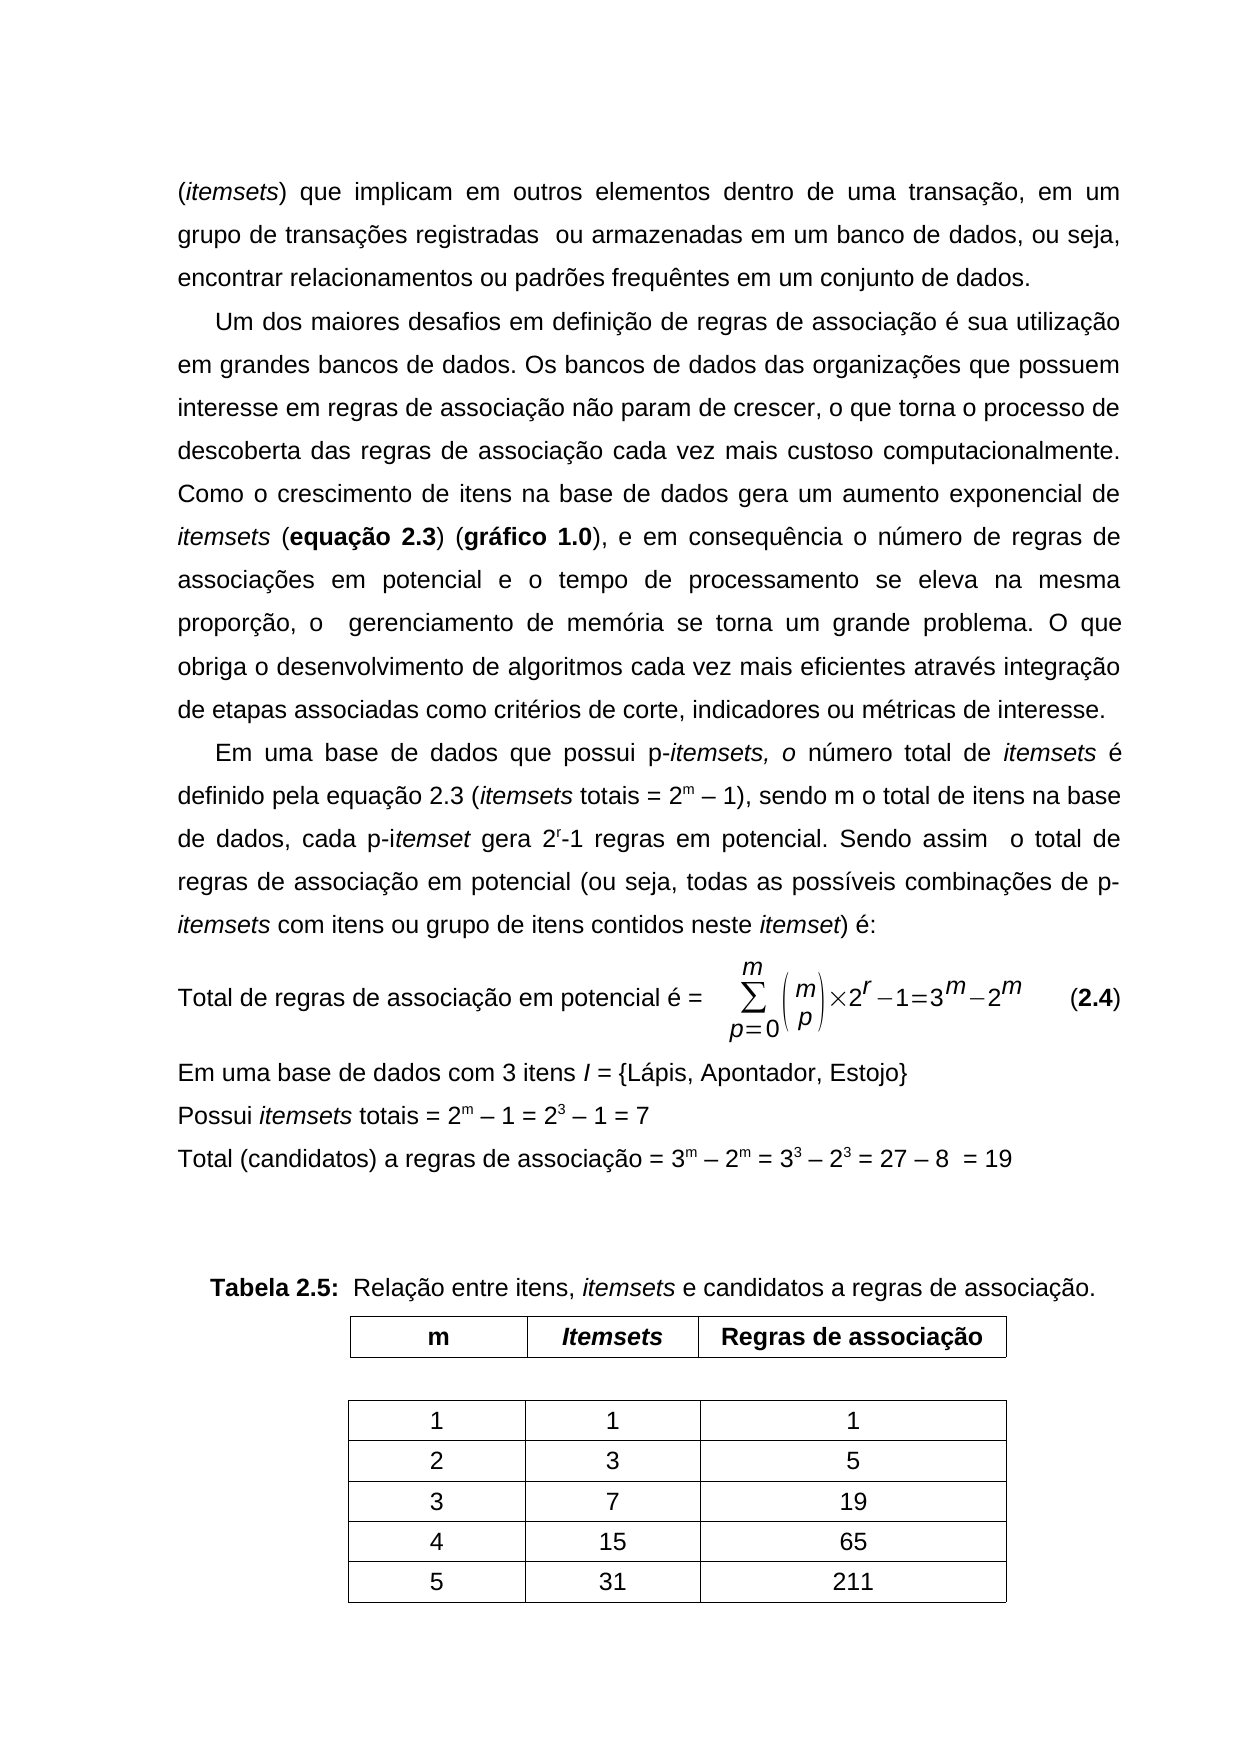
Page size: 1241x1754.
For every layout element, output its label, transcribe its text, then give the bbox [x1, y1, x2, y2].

table_cell 19 [701, 1482, 1006, 1521]
table_header m [351, 1317, 527, 1357]
text Tabela 2.5: Relação entre itens, itemsets e candidatos a regras de associação. [177, 1273, 1122, 1302]
table_cell 31 [526, 1562, 700, 1602]
table_cell 7 [526, 1482, 700, 1521]
table_cell 5 [701, 1441, 1006, 1481]
table_header 1 [349, 1401, 525, 1440]
table_cell 4 [349, 1522, 525, 1561]
text Em uma base de dados com 3 itens I = {Lápis, Apontador, Estojo} [177, 1058, 1122, 1086]
table_header 1 [526, 1401, 700, 1440]
table_cell 65 [701, 1522, 1006, 1561]
table_header Itemsets [528, 1317, 698, 1357]
table_header Regras de associação [699, 1317, 1006, 1357]
table_cell 3 [349, 1482, 525, 1521]
table_cell 15 [526, 1522, 700, 1561]
text Um dos maiores desafios em definição de regras de associação é sua utilização em grandes bancos de dados. Os bancos de dados das organizações que possuem interesse em regras de associação não param de crescer, o que torna o processo de descoberta das regras de associação cada vez mais custoso computacionalmente. Como o crescimento de itens na base de dados gera um aumento exponencial de itemsets (equação 2.3) (gráfico 1.0), e em consequência o número de regras de associações em potencial e o tempo de processamento se eleva na mesma proporção, o gerenciamento de memória se torna um grande problema. O que obriga o desenvolvimento de algoritmos cada vez mais eficientes através integração de etapas associadas como critérios de corte, indicadores ou métricas de interesse. [177, 307, 1122, 723]
table_cell 3 [526, 1441, 700, 1481]
table_cell 2 [349, 1441, 525, 1481]
table_header 1 [701, 1401, 1006, 1440]
text Total (candidatos) a regras de associação = 3m – 2m = 33 – 23 = 27 – 8 = 19 [177, 1144, 1122, 1173]
text Em uma base de dados que possui p-itemsets, o número total de itemsets é definido pela equação 2.3 (itemsets totais = 2m – 1), sendo m o total de itens na base de dados, cada p-itemset gera 2r-1 regras em potencial. Sendo assim o total de regras de associação em potencial (ou seja, todas as possíveis combinações de p-itemsets com itens ou grupo de itens contidos neste itemset) é: [177, 738, 1122, 939]
text (itemsets) que implicam em outros elementos dentro de uma transação, em um grupo de transações registradas ou armazenadas em um banco de dados, ou seja, encontrar relacionamentos ou padrões frequêntes em um conjunto de dados. [177, 177, 1122, 292]
table_cell 211 [701, 1562, 1006, 1602]
table_cell 5 [349, 1562, 525, 1602]
text Possui itemsets totais = 2m – 1 = 23 – 1 = 7 [177, 1101, 1122, 1129]
text Total de regras de associação em potencial é = (2.4) [177, 953, 1122, 1043]
